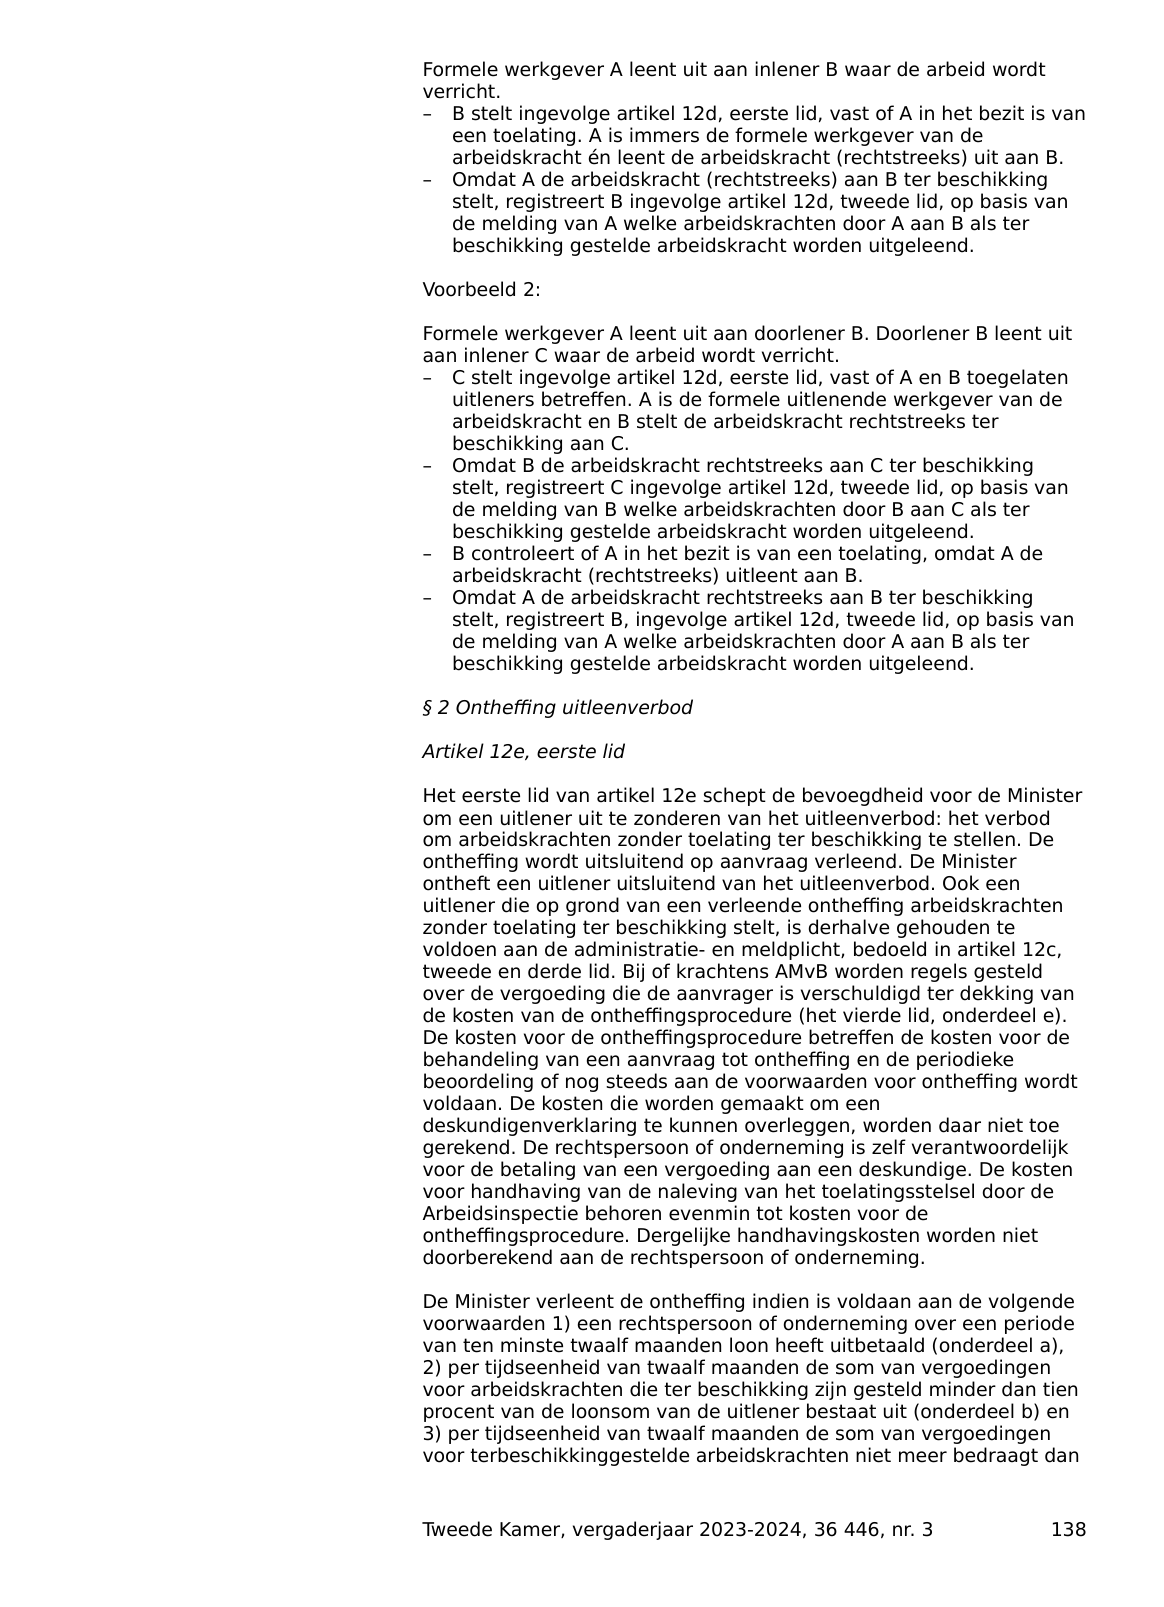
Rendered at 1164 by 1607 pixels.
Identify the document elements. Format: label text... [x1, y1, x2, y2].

text Voorbeeld 2: [422, 279, 1087, 301]
text – Omdat B de arbeidskracht rechtstreeks aan C ter beschikking stelt, registreert C ingevolge artikel 12d, tweede lid, op basis van de melding van B welke arbeidskrachten door B aan C als ter beschikking gestelde arbeidskracht worden uitgeleend. [422, 455, 1087, 543]
text De Minister verleent de ontheffing indien is voldaan aan de volgende voorwaarden 1) een rechtspersoon of onderneming over een periode van ten minste twaalf maanden loon heeft uitbetaald (onderdeel a), 2) per tijdseenheid van twaalf maanden de som van vergoedingen voor arbeidskrachten die ter beschikking zijn gesteld minder dan tien procent van de loonsom van de uitlener bestaat uit (onderdeel b) en 3) per tijdseenheid van twaalf maanden de som van vergoedingen voor terbeschikkinggestelde arbeidskrachten niet meer bedraagt dan [422, 1291, 1087, 1467]
text Formele werkgever A leent uit aan inlener B waar de arbeid wordt verricht. [422, 59, 1087, 103]
text – B stelt ingevolge artikel 12d, eerste lid, vast of A in het bezit is van een toelating. A is immers de formele werkgever van de arbeidskracht én leent de arbeidskracht (rechtstreeks) uit aan B. [422, 103, 1087, 169]
text – Omdat A de arbeidskracht (rechtstreeks) aan B ter beschikking stelt, registreert B ingevolge artikel 12d, tweede lid, op basis van de melding van A welke arbeidskrachten door A aan B als ter beschikking gestelde arbeidskracht worden uitgeleend. [422, 169, 1087, 257]
text – B controleert of A in het bezit is van een toelating, omdat A de arbeidskracht (rechtstreeks) uitleent aan B. [422, 543, 1087, 587]
text Het eerste lid van artikel 12e schept de bevoegdheid voor de Minister om een uitlener uit te zonderen van het uitleenverbod: het verbod om arbeidskrachten zonder toelating ter beschikking te stellen. De ontheffing wordt uitsluitend op aanvraag verleend. De Minister ontheft een uitlener uitsluitend van het uitleenverbod. Ook een uitlener die op grond van een verleende ontheffing arbeidskrachten zonder toelating ter beschikking stelt, is derhalve gehouden te voldoen aan de administratie- en meldplicht, bedoeld in artikel 12c, tweede en derde lid. Bij of krachtens AMvB worden regels gesteld over de vergoeding die de aanvrager is verschuldigd ter dekking van de kosten van de ontheffingsprocedure (het vierde lid, onderdeel e). De kosten voor de ontheffingsprocedure betreffen de kosten voor de behandeling van een aanvraag tot ontheffing en de periodieke beoordeling of nog steeds aan de voorwaarden voor ontheffing wordt voldaan. De kosten die worden gemaakt om een deskundigenverklaring te kunnen overleggen, worden daar niet toe gerekend. De rechtspersoon of onderneming is zelf verantwoordelijk voor de betaling van een vergoeding aan een deskundige. De kosten voor handhaving van de naleving van het toelatingsstelsel door de Arbeidsinspectie behoren evenmin tot kosten voor de ontheffingsprocedure. Dergelijke handhavingskosten worden niet doorberekend aan de rechtspersoon of onderneming. [422, 785, 1087, 1269]
text – Omdat A de arbeidskracht rechtstreeks aan B ter beschikking stelt, registreert B, ingevolge artikel 12d, tweede lid, op basis van de melding van A welke arbeidskrachten door A aan B als ter beschikking gestelde arbeidskracht worden uitgeleend. [422, 587, 1087, 675]
text – C stelt ingevolge artikel 12d, eerste lid, vast of A en B toegelaten uitleners betreffen. A is de formele uitlenende werkgever van de arbeidskracht en B stelt de arbeidskracht rechtstreeks ter beschikking aan C. [422, 367, 1087, 455]
subtitle Artikel 12e, eerste lid [422, 741, 1087, 763]
subtitle § 2 Ontheffing uitleenverbod [422, 697, 1087, 719]
text Formele werkgever A leent uit aan doorlener B. Doorlener B leent uit aan inlener C waar de arbeid wordt verricht. [422, 323, 1087, 367]
